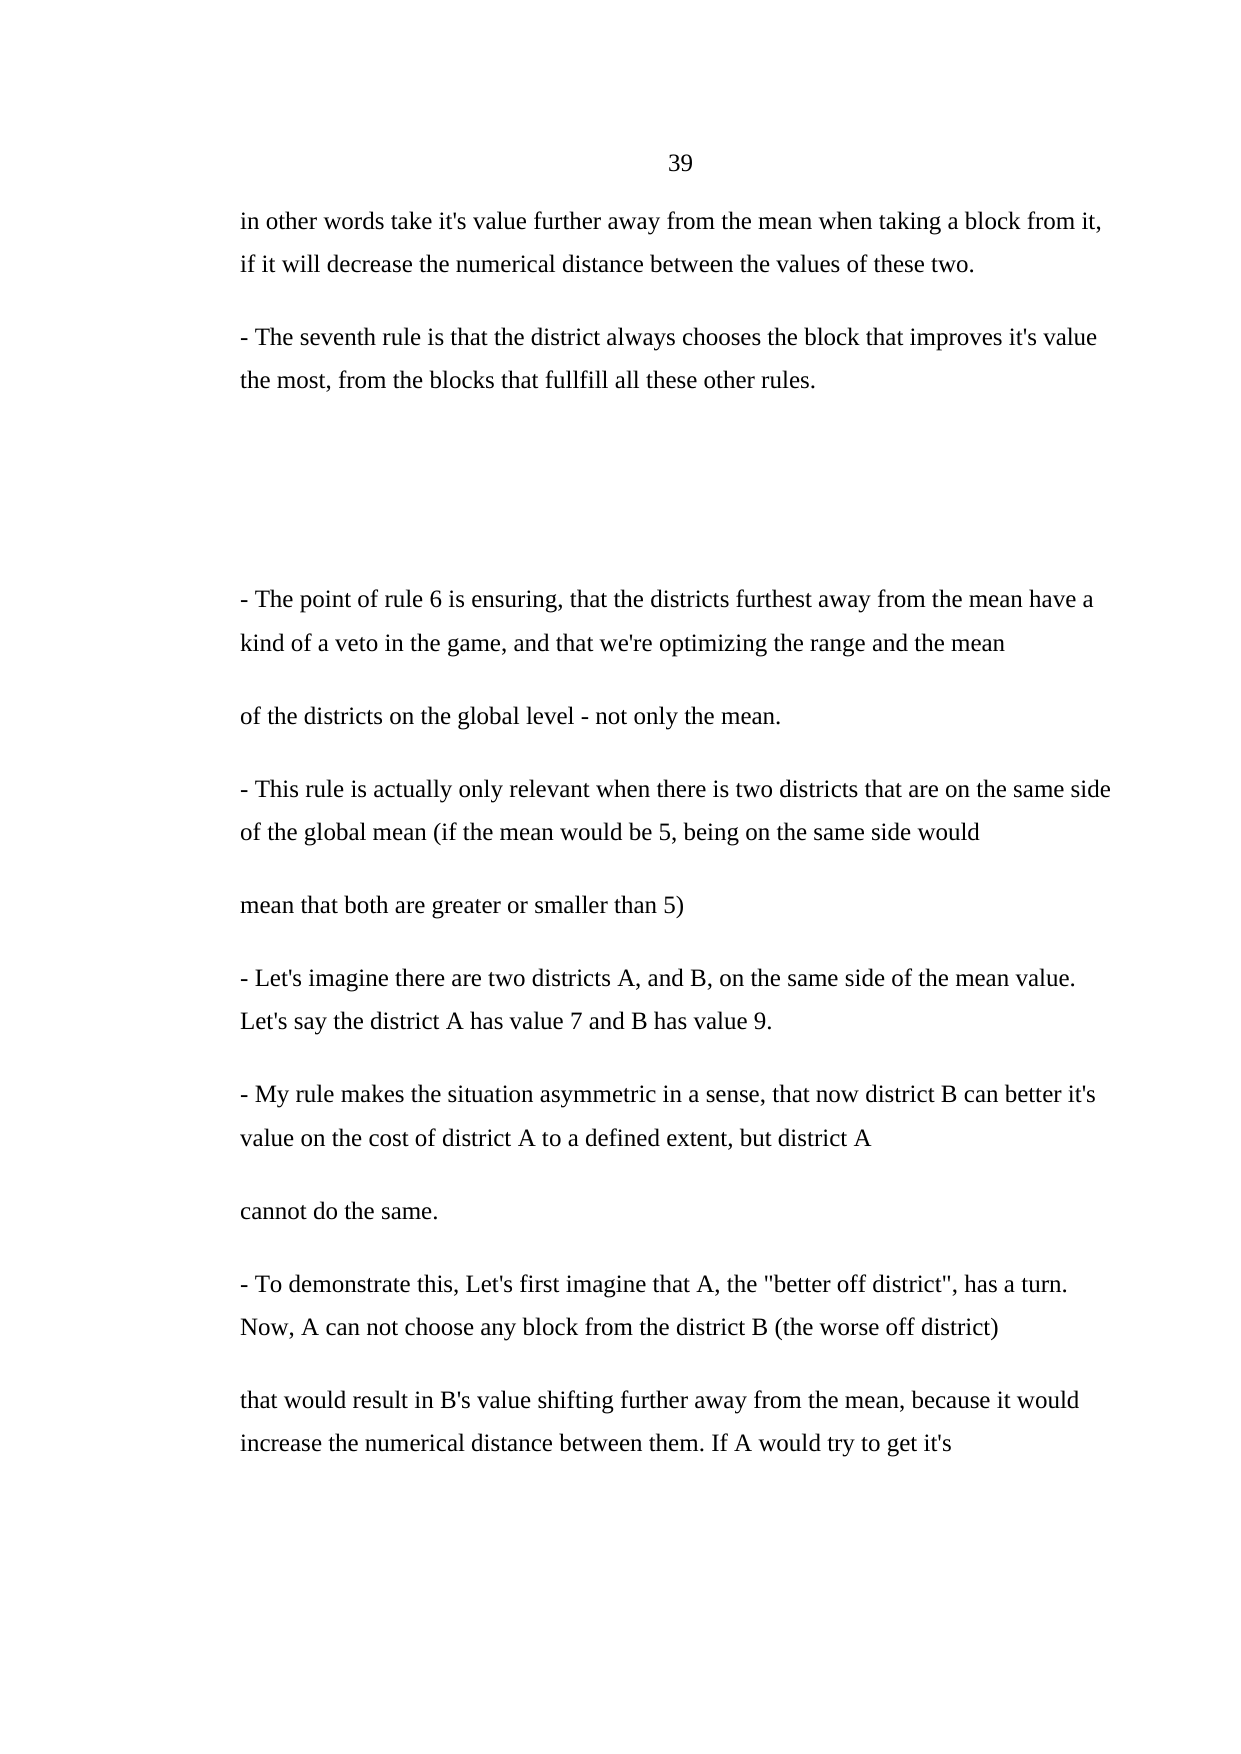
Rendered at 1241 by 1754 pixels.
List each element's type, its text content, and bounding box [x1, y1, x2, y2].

text - The seventh rule is that the district always chooses the block that improves it's value the most, from the blocks that fullfill all these other rules. [240, 322, 1121, 394]
text - This rule is actually only relevant when there is two districts that are on the same side of the global mean (if the mean would be 5, being on the same side would [240, 774, 1121, 846]
text - To demonstrate this, Let's first imagine that A, the "better off district", has a turn. Now, A can not choose any block from the district B (the worse off district) [240, 1269, 1121, 1341]
text of the districts on the global level - not only the mean. [240, 701, 1121, 729]
text mean that both are greater or smaller than 5) [240, 890, 1121, 919]
text - Let's imagine there are two districts A, and B, on the same side of the mean value. Let's say the district A has value 7 and B has value 9. [240, 963, 1121, 1035]
text in other words take it's value further away from the mean when taking a block from it, if it will decrease the numerical distance between the values of these two. [240, 206, 1121, 278]
text that would result in B's value shifting further away from the mean, because it would increase the numerical distance between them. If A would try to get it's [240, 1385, 1121, 1457]
text - My rule makes the situation asymmetric in a sense, that now district B can better it's value on the cost of district A to a defined extent, but district A [240, 1079, 1121, 1151]
text cannot do the same. [240, 1196, 1121, 1224]
text - The point of rule 6 is ensuring, that the districts furthest away from the mean have a kind of a veto in the game, and that we're optimizing the range and the mean [240, 584, 1121, 656]
